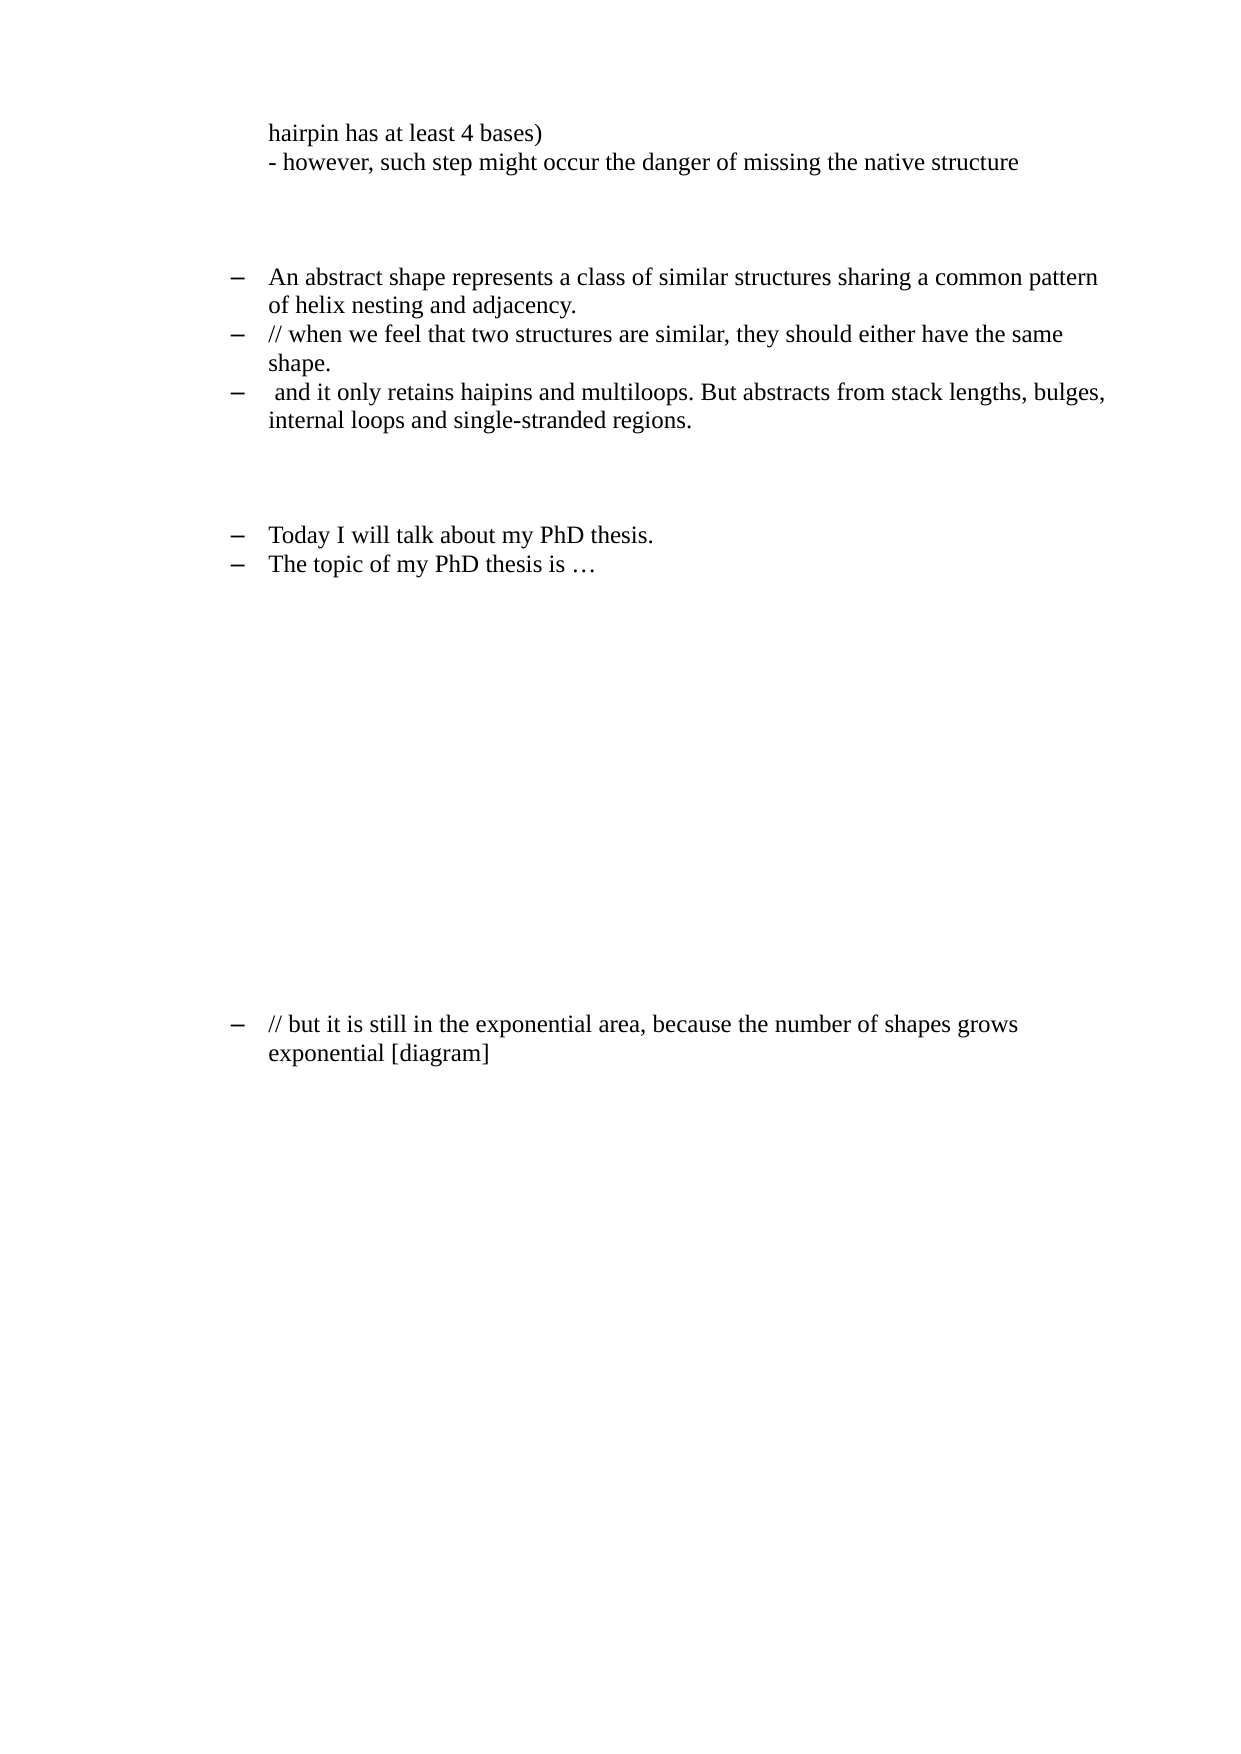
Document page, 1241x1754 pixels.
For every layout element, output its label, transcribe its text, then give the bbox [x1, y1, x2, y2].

list An abstract shape represents a class of similar structures sharing a common pattern of helix nesting and adjacency. [231, 262, 1122, 319]
list Today I will talk about my PhD thesis. [231, 521, 1122, 549]
list // but it is still in the exponential area, because the number of shapes grows exponential [diagram] [231, 1009, 1122, 1067]
list hairpin has at least 4 bases) [231, 118, 1122, 147]
list - however, such step might occur the danger of missing the native structure [231, 147, 1122, 176]
list and it only retains haipins and multiloops. But abstracts from stack lengths, bulges, internal loops and single-stranded regions. [231, 377, 1122, 434]
list // when we feel that two structures are similar, they should either have the same shape. [231, 319, 1122, 377]
list The topic of my PhD thesis is … [231, 549, 1122, 578]
